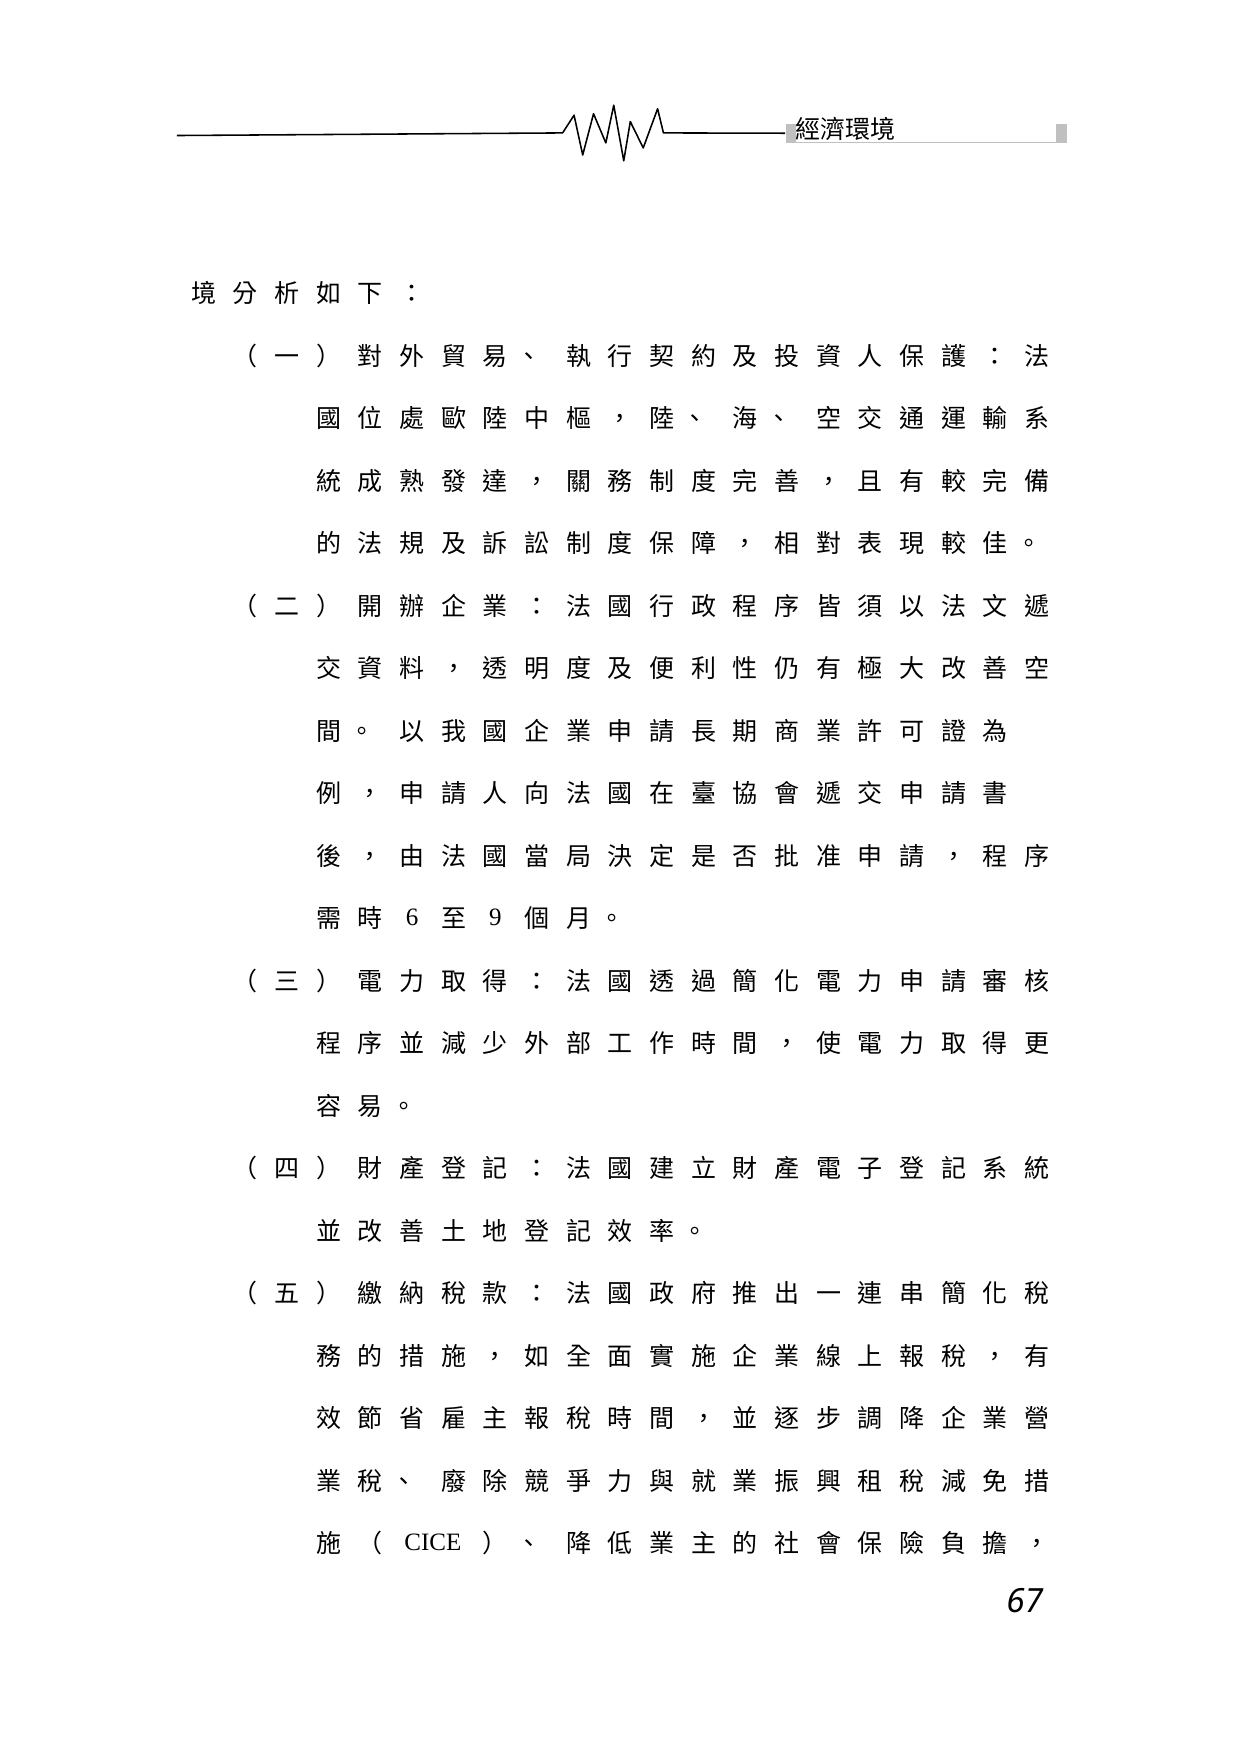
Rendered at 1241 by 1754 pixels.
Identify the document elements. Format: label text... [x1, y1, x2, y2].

text （四）財產登記：法國建立財產電子登記系統並改善土地登記效率。 [207, 1125, 1058, 1250]
text （一）對外貿易、執行契約及投資人保護：法國位處歐陸中樞，陸、海、空交通運輸系統成熟發達，關務制度完善，且有較完備的法規及訴訟制度保障，相對表現較佳。 [207, 313, 1058, 563]
text （二）開辦企業：法國行政程序皆須以法文遞交資料，透明度及便利性仍有極大改善空間。以我國企業申請長期商業許可證為例，申請人向法國在臺協會遞交申請書後，由法國當局決定是否批准申請，程序需時6至9個月。 [207, 563, 1058, 938]
text （五）繳納稅款：法國政府推出一連串簡化稅務的措施，如全面實施企業線上報稅，有效節省雇主報稅時間，並逐步調降企業營業稅、廢除競爭力與就業振興租稅減免措施（CICE）、降低業主的社會保險負擔， [207, 1250, 1058, 1563]
text （三）電力取得：法國透過簡化電力申請審核程序並減少外部工作時間，使電力取得更容易。 [207, 938, 1058, 1125]
text 境分析如下： [183, 250, 1058, 313]
